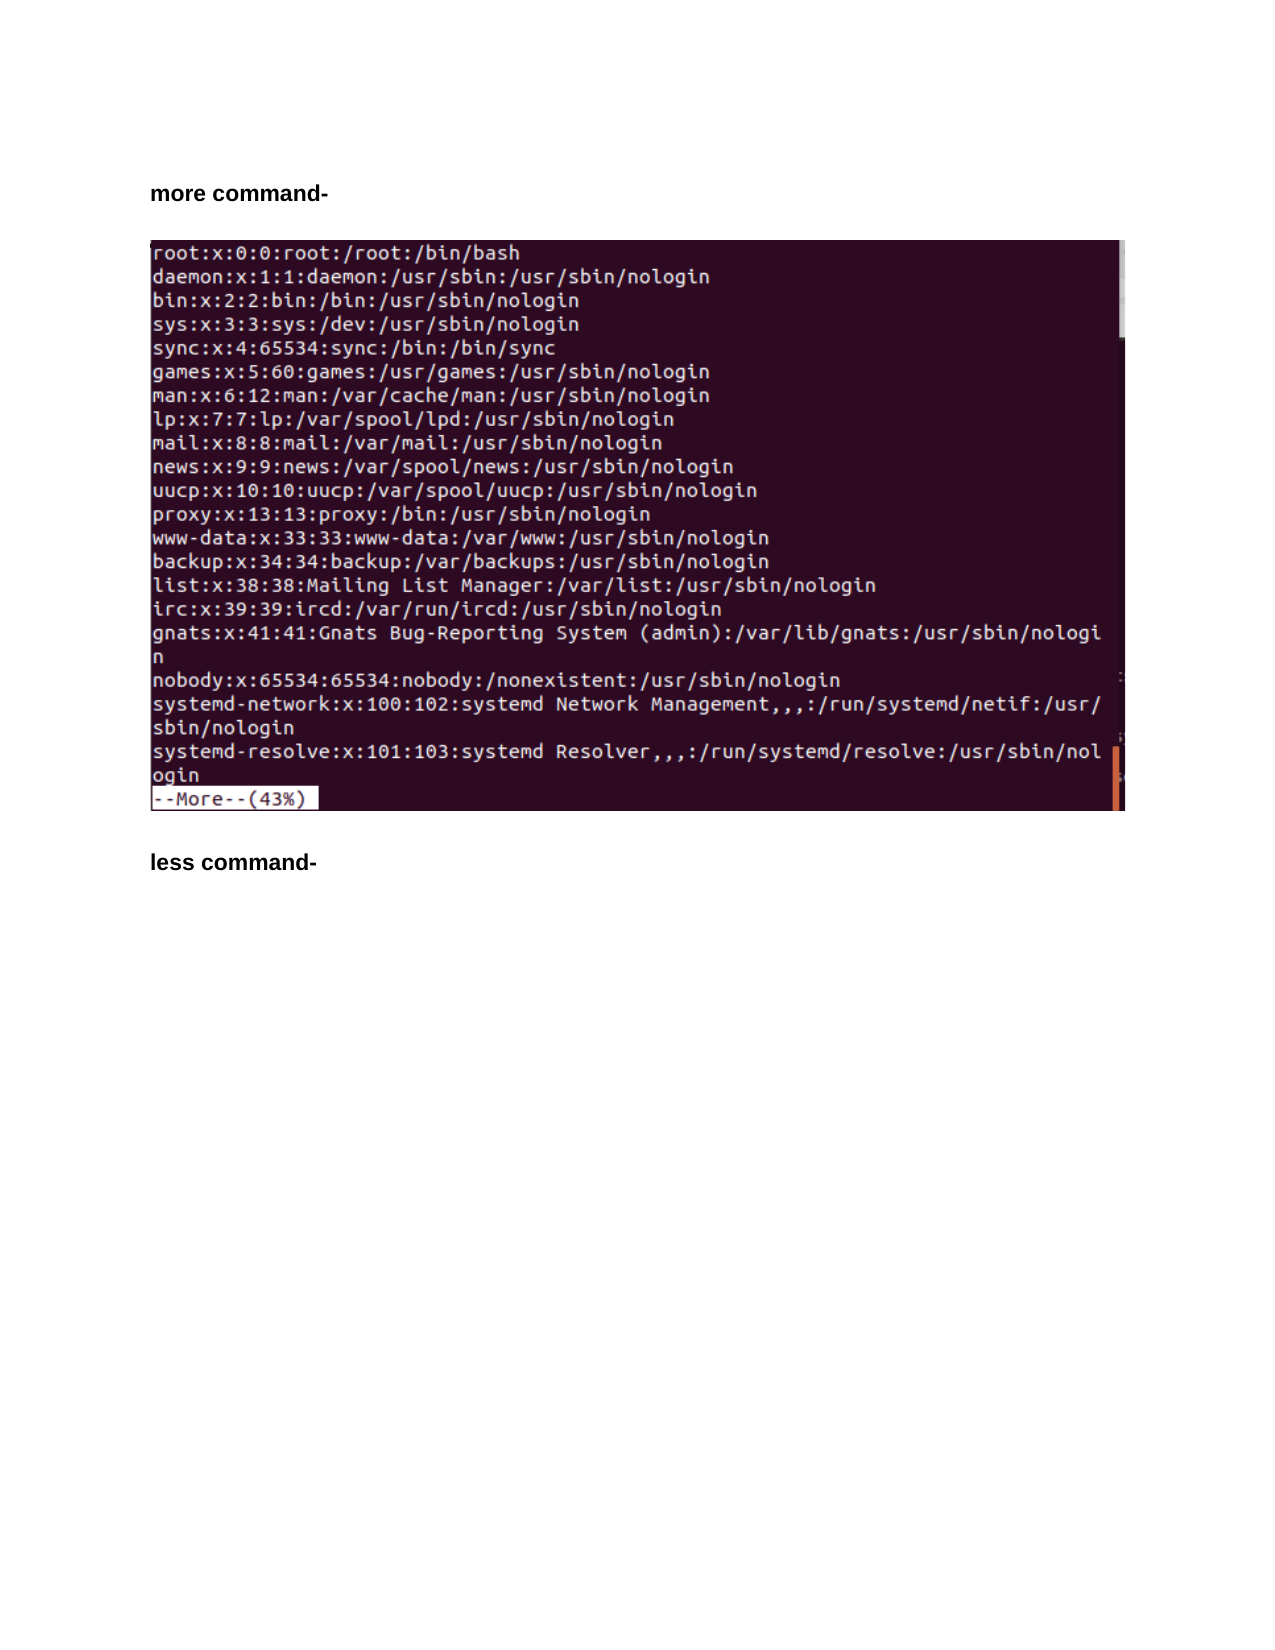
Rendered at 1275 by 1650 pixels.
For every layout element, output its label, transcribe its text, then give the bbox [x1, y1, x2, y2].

picture [150, 240, 1125, 811]
text less command- [150, 849, 1125, 875]
text more command- [150, 180, 1125, 207]
